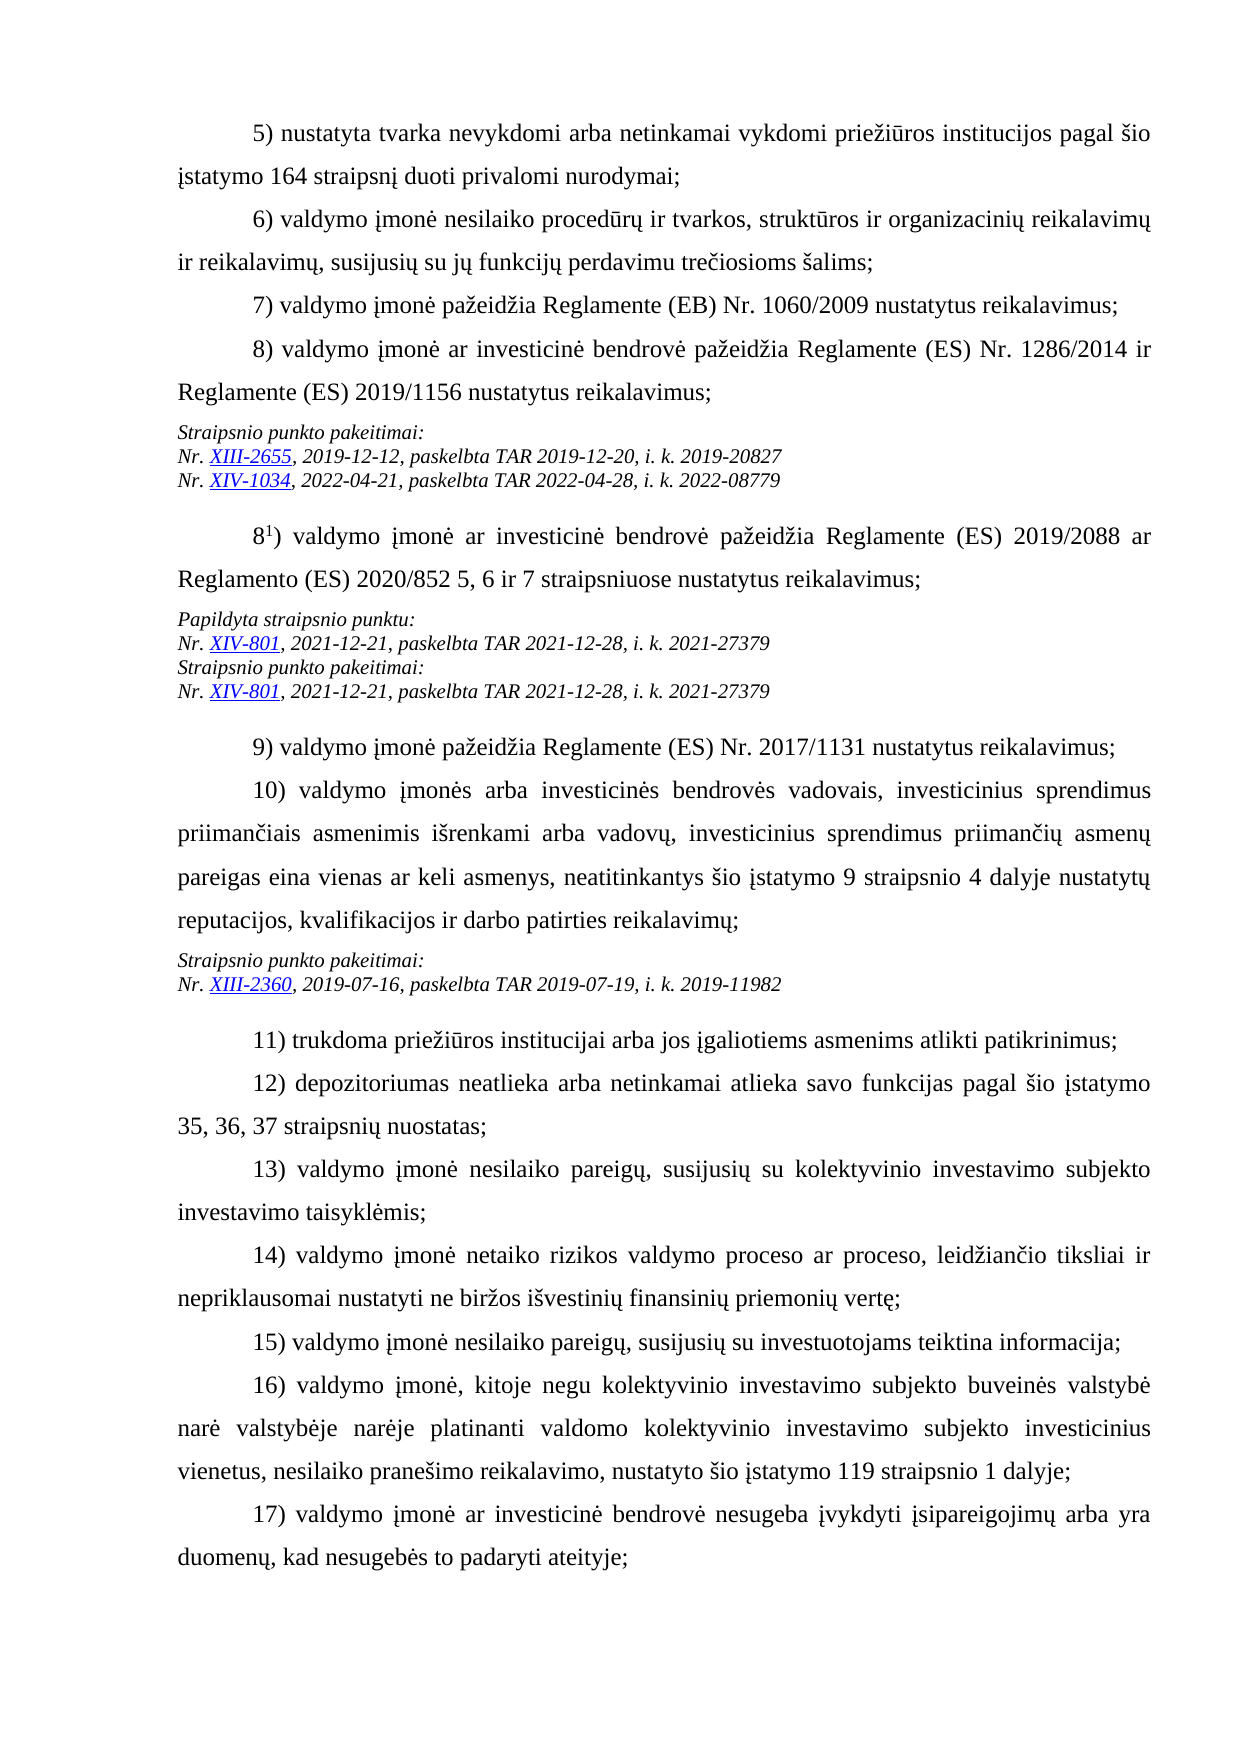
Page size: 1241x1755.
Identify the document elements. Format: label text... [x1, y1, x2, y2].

text 9) valdymo įmonė pažeidžia Reglamente (ES) Nr. 2017/1131 nustatytus reikalavimus; [177, 732, 1152, 761]
text Nr. XIII-2360, 2019-07-16, paskelbta TAR 2019-07-19, i. k. 2019-11982 [177, 972, 1152, 996]
text 81) valdymo įmonė ar investicinė bendrovė pažeidžia Reglamente (ES) 2019/2088 ar Reglamento (ES) 2020/852 5, 6 ir 7 straipsniuose nustatytus reikalavimus; [177, 521, 1152, 593]
text 14) valdymo įmonė netaiko rizikos valdymo proceso ar proceso, leidžiančio tiksliai ir nepriklausomai nustatyti ne biržos išvestinių finansinių priemonių vertę; [177, 1240, 1152, 1312]
text 16) valdymo įmonė, kitoje negu kolektyvinio investavimo subjekto buveinės valstybė narė valstybėje narėje platinanti valdomo kolektyvinio investavimo subjekto investicinius vienetus, nesilaiko pranešimo reikalavimo, nustatyto šio įstatymo 119 straipsnio 1 dalyje; [177, 1370, 1152, 1485]
text 15) valdymo įmonė nesilaiko pareigų, susijusių su investuotojams teiktina informacija; [177, 1327, 1152, 1355]
text 13) valdymo įmonė nesilaiko pareigų, susijusių su kolektyvinio investavimo subjekto investavimo taisyklėmis; [177, 1154, 1152, 1226]
text Nr. XIV-801, 2021-12-21, paskelbta TAR 2021-12-28, i. k. 2021-27379 [177, 631, 1152, 655]
text Straipsnio punkto pakeitimai: [177, 948, 1152, 972]
text Papildyta straipsnio punktu: [177, 607, 1152, 631]
text Straipsnio punkto pakeitimai: [177, 655, 1152, 679]
text 5) nustatyta tvarka nevykdomi arba netinkamai vykdomi priežiūros institucijos pagal šio įstatymo 164 straipsnį duoti privalomi nurodymai; [177, 118, 1152, 190]
text 10) valdymo įmonės arba investicinės bendrovės vadovais, investicinius sprendimus priimančiais asmenimis išrenkami arba vadovų, investicinius sprendimus priimančių asmenų pareigas eina vienas ar keli asmenys, neatitinkantys šio įstatymo 9 straipsnio 4 dalyje nustatytų reputacijos, kvalifikacijos ir darbo patirties reikalavimų; [177, 775, 1152, 933]
text Nr. XIV-1034, 2022-04-21, paskelbta TAR 2022-04-28, i. k. 2022-08779 [177, 468, 1152, 492]
text 17) valdymo įmonė ar investicinė bendrovė nesugeba įvykdyti įsipareigojimų arba yra duomenų, kad nesugebės to padaryti ateityje; [177, 1499, 1152, 1571]
text Straipsnio punkto pakeitimai: [177, 420, 1152, 444]
text 11) trukdoma priežiūros institucijai arba jos įgaliotiems asmenims atlikti patikrinimus; [177, 1025, 1152, 1053]
text 8) valdymo įmonė ar investicinė bendrovė pažeidžia Reglamente (ES) Nr. 1286/2014 ir Reglamente (ES) 2019/1156 nustatytus reikalavimus; [177, 334, 1152, 406]
text Nr. XIII-2655, 2019-12-12, paskelbta TAR 2019-12-20, i. k. 2019-20827 [177, 444, 1152, 468]
text 7) valdymo įmonė pažeidžia Reglamente (EB) Nr. 1060/2009 nustatytus reikalavimus; [177, 291, 1152, 319]
text 12) depozitoriumas neatlieka arba netinkamai atlieka savo funkcijas pagal šio įstatymo 35, 36, 37 straipsnių nuostatas; [177, 1068, 1152, 1140]
text Nr. XIV-801, 2021-12-21, paskelbta TAR 2021-12-28, i. k. 2021-27379 [177, 679, 1152, 703]
text 6) valdymo įmonė nesilaiko procedūrų ir tvarkos, struktūros ir organizacinių reikalavimų ir reikalavimų, susijusių su jų funkcijų perdavimu trečiosioms šalims; [177, 204, 1152, 276]
